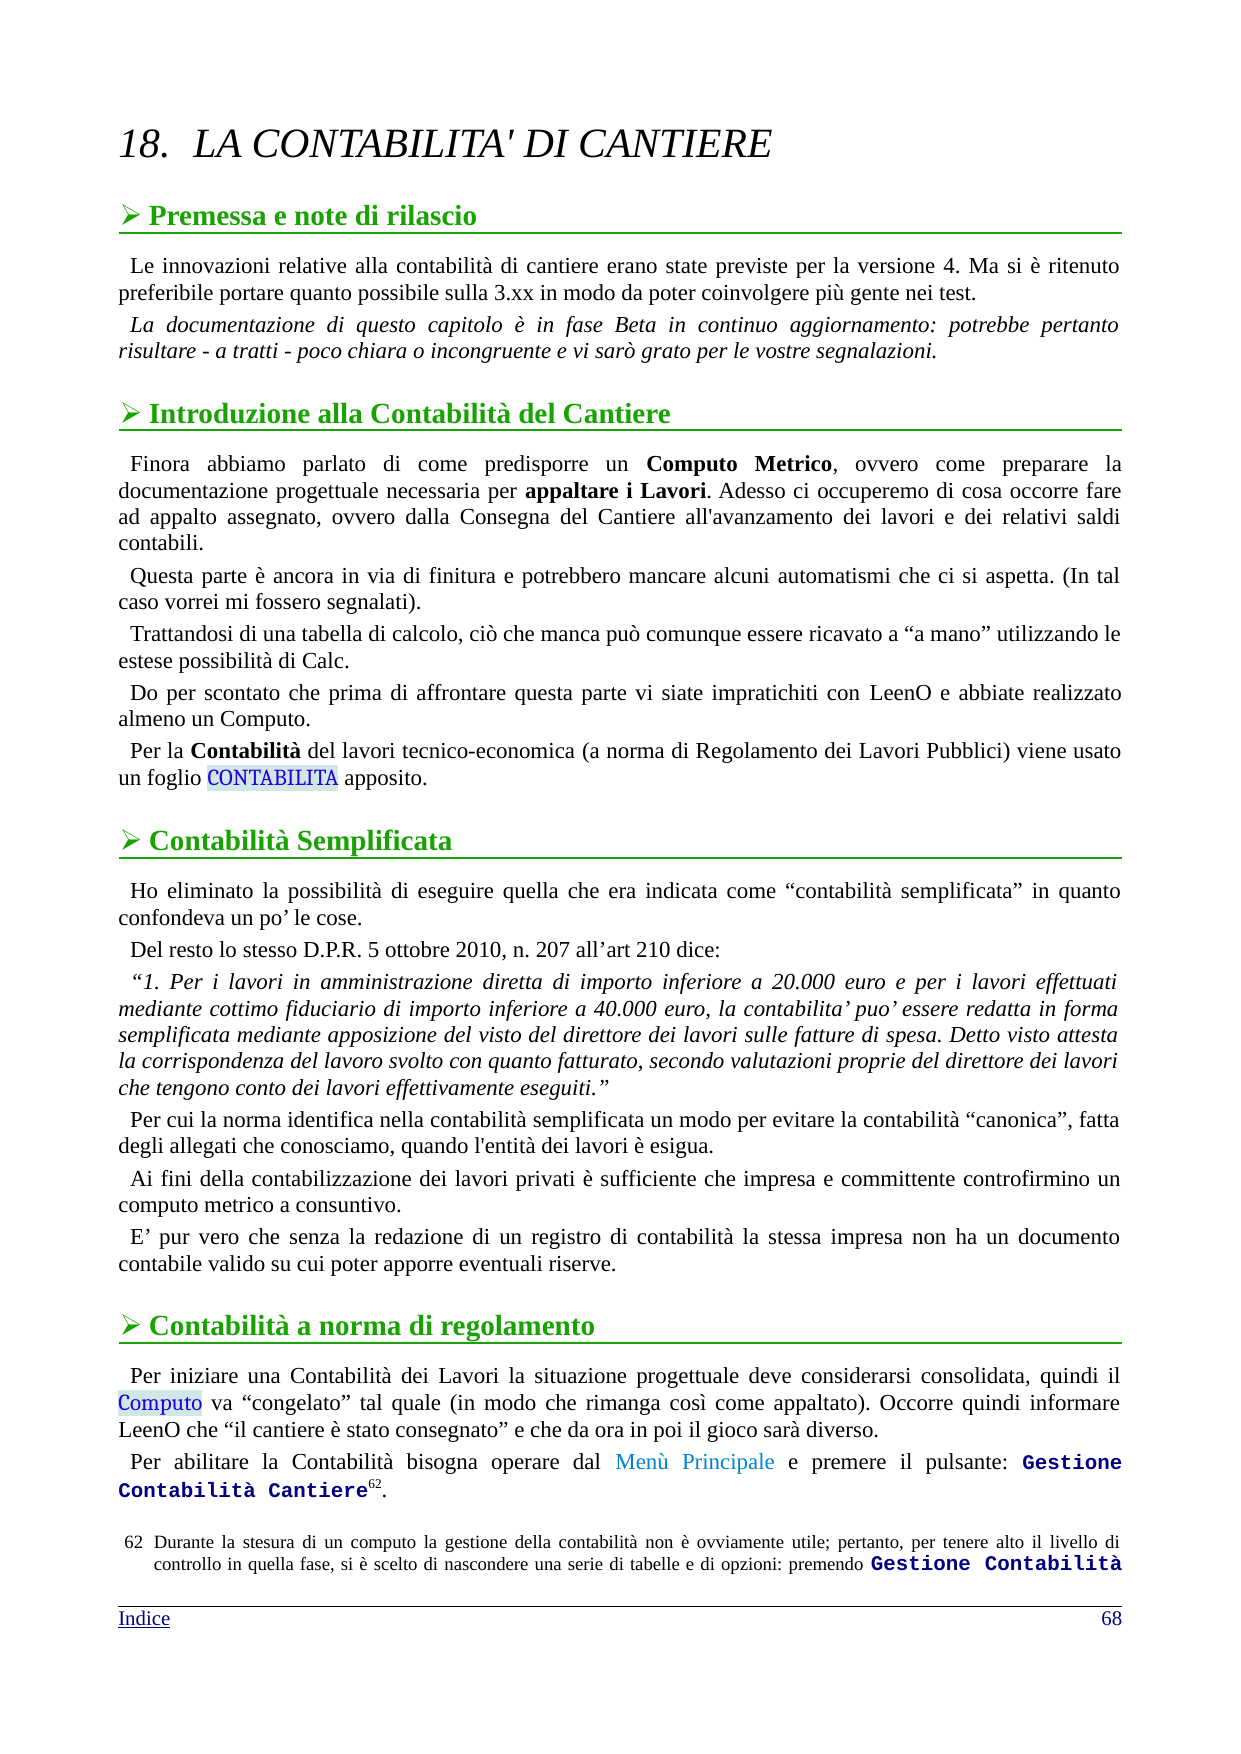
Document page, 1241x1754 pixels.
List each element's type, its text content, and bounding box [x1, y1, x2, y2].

text “1. Per i lavori in amministrazione diretta di importo inferiore a 20.000 euro e per i lavori effettuati mediante cottimo fiduciario di importo inferiore a 40.000 euro, la contabilita’ puo’ essere redatta in forma semplificata mediante apposizione del visto del direttore dei lavori sulle fatture di spesa. Detto visto attesta la corrispondenza del lavoro svolto con quanto fatturato, secondo valutazioni proprie del direttore dei lavori che tengono conto dei lavori effettivamente eseguiti.” [118, 968, 1122, 1100]
text Trattandosi di una tabella di calcolo, ciò che manca può comunque essere ricavato a “a mano” utilizzando le estese possibilità di Calc. [118, 620, 1122, 673]
text Questa parte è ancora in via di finitura e potrebbero mancare alcuni automatismi che ci si aspetta. (In tal caso vorrei mi fossero segnalati). [118, 562, 1122, 614]
subtitle LA CONTABILITA' DI CANTIERE [118, 118, 1122, 166]
text Del resto lo stesso D.P.R. 5 ottobre 2010, n. 207 all’art 210 dice: [118, 936, 1122, 962]
text Ai fini della contabilizzazione dei lavori privati è sufficiente che impresa e committente controfirmino un computo metrico a consuntivo. [118, 1165, 1122, 1217]
text E’ pur vero che senza la redazione di un registro di contabilità la stessa impresa non ha un documento contabile valido su cui poter apporre eventuali riserve. [118, 1223, 1122, 1276]
text La documentazione di questo capitolo è in fase Beta in continuo aggiornamento: potrebbe pertanto risultare - a tratti - poco chiara o incongruente e vi sarò grato per le vostre segnalazioni. [118, 311, 1122, 364]
subtitle Premessa e note di rilascio [119, 198, 1122, 232]
text Ho eliminato la possibilità di eseguire quella che era indicata come “contabilità semplificata” in quanto confondeva un po’ le cose. [118, 877, 1122, 930]
subtitle Introduzione alla Contabilità del Cantiere [119, 396, 1122, 429]
text Per cui la norma identifica nella contabilità semplificata un modo per evitare la contabilità “canonica”, fatta degli allegati che conosciamo, quando l'entità dei lavori è esigua. [118, 1106, 1122, 1159]
text Le innovazioni relative alla contabilità di cantiere erano state previste per la versione 4. Ma si è ritenuto preferibile portare quanto possibile sulla 3.xx in modo da poter coinvolgere più gente nei test. [118, 252, 1122, 305]
text Do per scontato che prima di affrontare questa parte vi siate impratichiti con LeenO e abbiate realizzato almeno un Computo. [118, 679, 1122, 732]
subtitle Contabilità a norma di regolamento [119, 1308, 1122, 1342]
text Per abilitare la Contabilità bisogna operare dal Menù Principale e premere il pulsante: Gestione Contabilità Cantiere. [118, 1448, 1122, 1503]
subtitle Contabilità Semplificata [119, 823, 1122, 857]
text Per iniziare una Contabilità dei Lavori la situazione progettuale deve considerarsi consolidata, quindi il Computo va “congelato” tal quale (in modo che rimanga così come appaltato). Occorre quindi informare LeenO che “il cantiere è stato consegnato” e che da ora in poi il gioco sarà diverso. [118, 1363, 1122, 1442]
text Per la Contabilità del lavori tecnico-economica (a norma di Regolamento dei Lavori Pubblici) viene usato un foglio CONTABILITA apposito. [118, 738, 1122, 791]
text Finora abbiamo parlato di come predisporre un Computo Metrico, ovvero come preparare la documentazione progettuale necessaria per appaltare i Lavori. Adesso ci occuperemo di cosa occorre fare ad appalto assegnato, ovvero dalla Consegna del Cantiere all'avanzamento dei lavori e dei relativi saldi contabili. [118, 450, 1122, 556]
text Durante la stesura di un computo la gestione della contabilità non è ovviamente utile; pertanto, per tenere alto il livello di controllo in quella fase, si è scelto di nascondere una serie di tabelle e di opzioni: premendo Gestione Contabilità [124, 1531, 1122, 1576]
